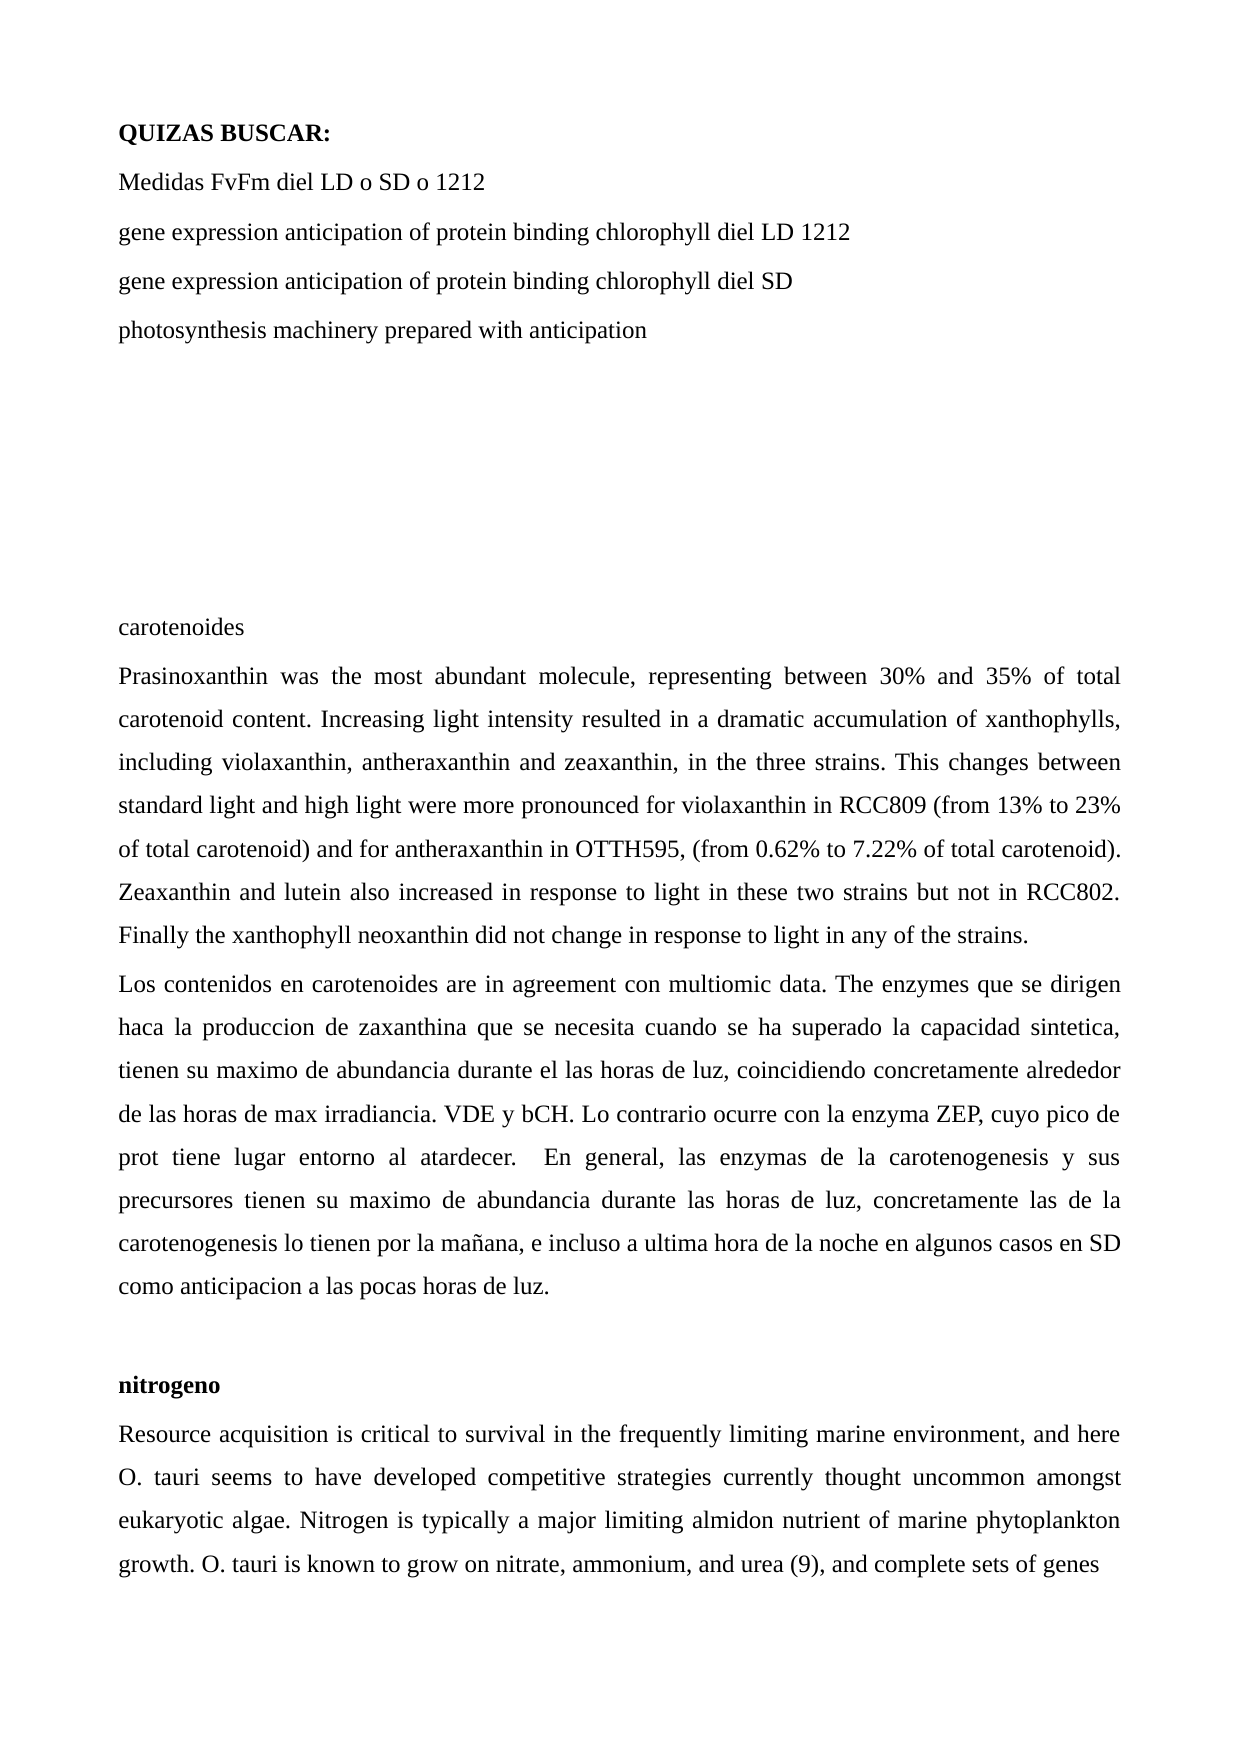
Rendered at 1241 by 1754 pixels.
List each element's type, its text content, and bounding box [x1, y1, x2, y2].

text gene expression anticipation of protein binding chlorophyll diel SD [118, 266, 1122, 295]
text nitrogeno [118, 1370, 1122, 1399]
text Medidas FvFm diel LD o SD o 1212 [118, 167, 1122, 196]
text Prasinoxanthin was the most abundant molecule, representing between 30% and 35% of total carotenoid content. Increasing light intensity resulted in a dramatic accumulation of xanthophylls, including violaxanthin, antheraxanthin and zeaxanthin, in the three strains. This changes between standard light and high light were more pronounced for violaxanthin in RCC809 (from 13% to 23% of total carotenoid) and for antheraxanthin in OTTH595, (from 0.62% to 7.22% of total carotenoid). Zeaxanthin and lutein also increased in response to light in these two strains but not in RCC802. Finally the xanthophyll neoxanthin did not change in response to light in any of the strains. [118, 661, 1122, 949]
text gene expression anticipation of protein binding chlorophyll diel LD 1212 [118, 217, 1122, 246]
text Los contenidos en carotenoides are in agreement con multiomic data. The enzymes que se dirigen haca la produccion de zaxanthina que se necesita cuando se ha superado la capacidad sintetica, tienen su maximo de abundancia durante el las horas de luz, coincidiendo concretamente alrededor de las horas de max irradiancia. VDE y bCH. Lo contrario ocurre con la enzyma ZEP, cuyo pico de prot tiene lugar entorno al atardecer. En general, las enzymas de la carotenogenesis y sus precursores tienen su maximo de abundancia durante las horas de luz, concretamente las de la carotenogenesis lo tienen por la mañana, e incluso a ultima hora de la noche en algunos casos en SD como anticipacion a las pocas horas de luz. [118, 969, 1122, 1300]
text photosynthesis machinery prepared with anticipation [118, 316, 1122, 344]
text carotenoides [118, 612, 1122, 641]
text Resource acquisition is critical to survival in the frequently limiting marine environment, and here O. tauri seems to have developed competitive strategies currently thought uncommon amongst eukaryotic algae. Nitrogen is typically a major limiting almidon nutrient of marine phytoplankton growth. O. tauri is known to grow on nitrate, ammonium, and urea (9), and complete sets of genes [118, 1419, 1122, 1577]
text QUIZAS BUSCAR: [118, 118, 1122, 147]
